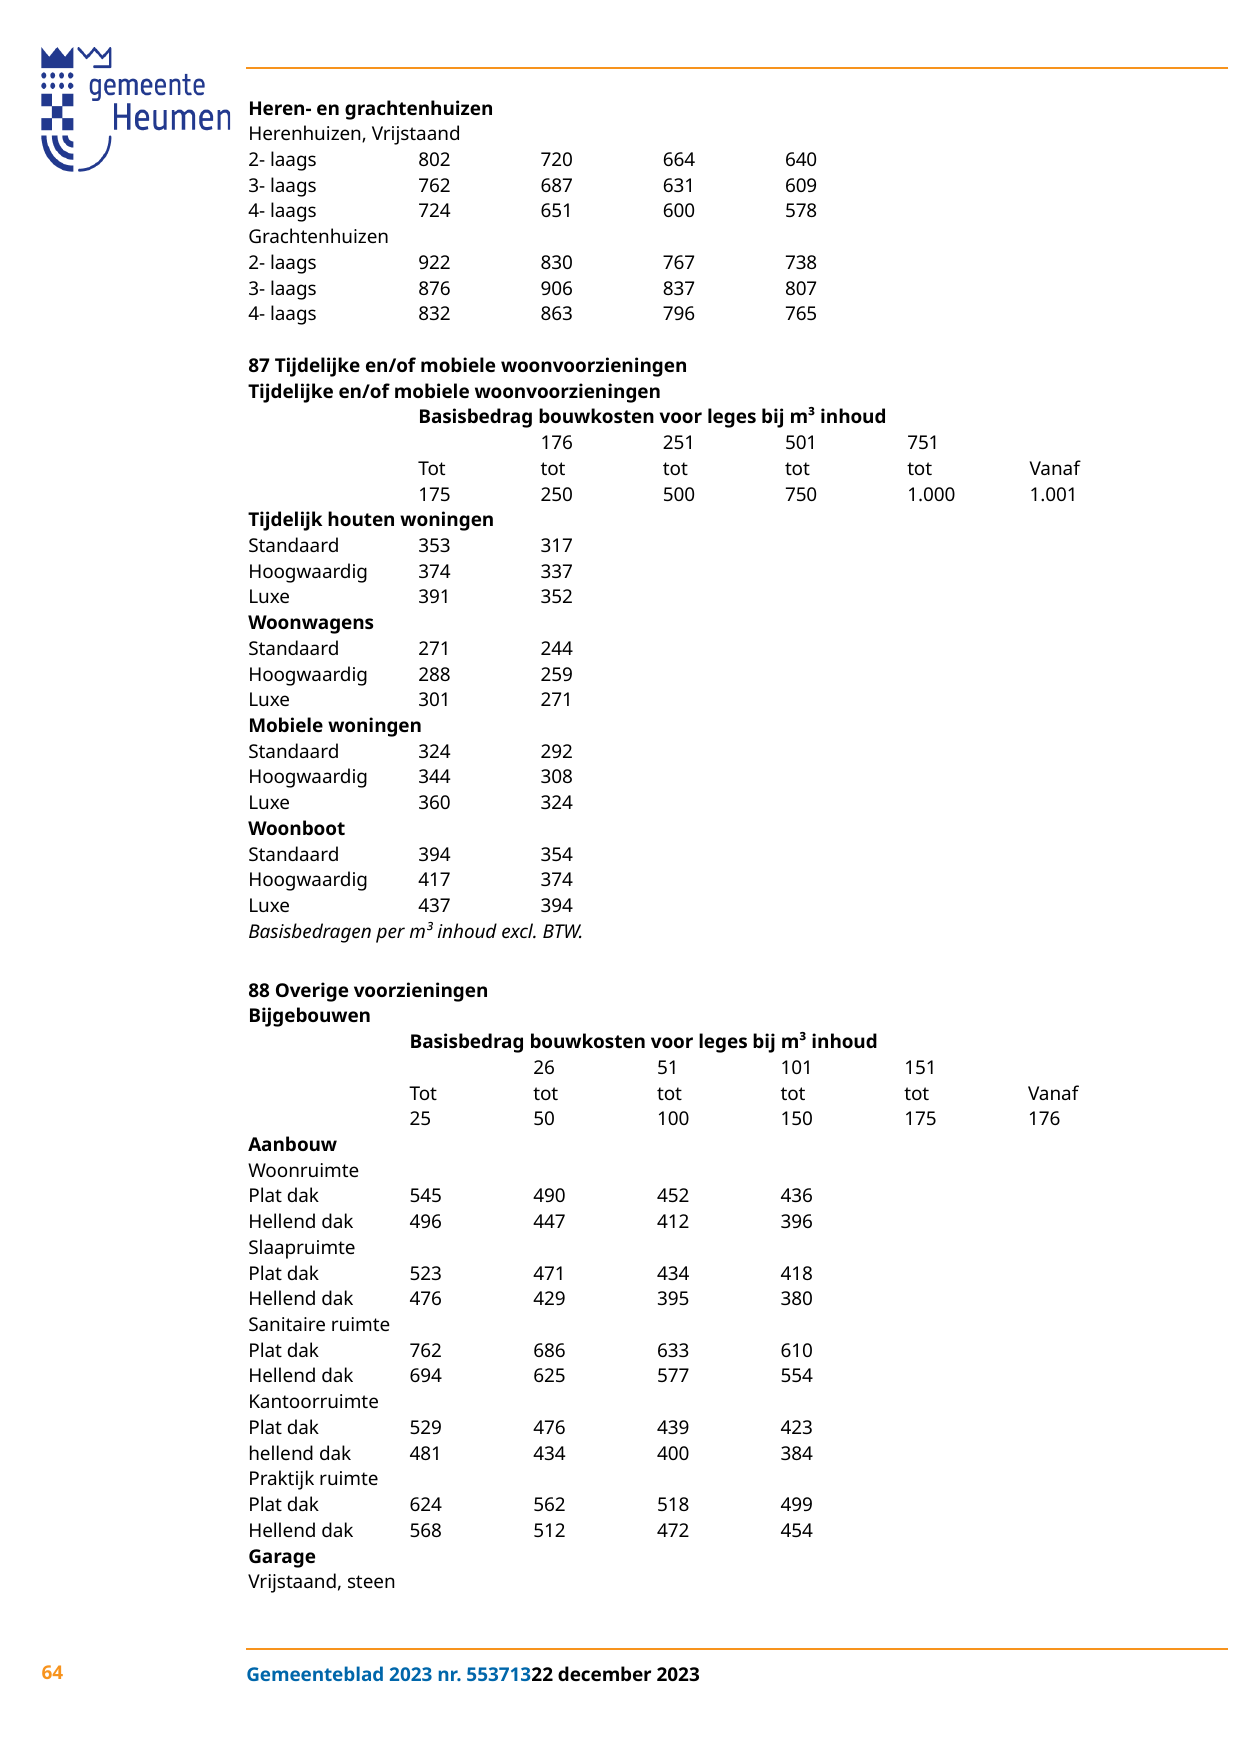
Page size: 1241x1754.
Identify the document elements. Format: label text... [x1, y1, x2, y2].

table_cell 686 [533, 1337, 657, 1363]
table_cell 633 [657, 1337, 780, 1363]
table_cell Plat dak [248, 1260, 409, 1286]
table_cell [904, 1208, 1028, 1234]
table_cell 476 [409, 1286, 533, 1311]
table_cell 476 [533, 1414, 657, 1440]
table_cell 802 [418, 146, 540, 172]
table_cell [1028, 1337, 1152, 1363]
table_cell tot [540, 455, 663, 481]
table_cell 664 [663, 146, 785, 172]
table_cell 452 [657, 1183, 780, 1208]
table_cell hellend dak [248, 1440, 409, 1466]
table_cell 101 [780, 1054, 904, 1080]
table_cell [1029, 275, 1152, 301]
table_cell 471 [533, 1260, 657, 1286]
table_cell [907, 584, 1029, 609]
table_cell [663, 532, 785, 558]
table_cell 344 [418, 764, 540, 789]
table_cell Herenhuizen, Vrijstaand [248, 121, 1152, 146]
table_cell [907, 738, 1029, 764]
table_cell [1028, 1260, 1152, 1286]
table_cell [409, 1054, 533, 1080]
table_cell 837 [663, 275, 785, 301]
table_cell [907, 146, 1029, 172]
table_cell 400 [657, 1440, 780, 1466]
table_cell 324 [418, 738, 540, 764]
table_cell [1029, 841, 1152, 867]
table_cell Hellend dak [248, 1208, 409, 1234]
table_cell [1029, 429, 1152, 455]
table_cell [785, 687, 907, 712]
table_cell Luxe [248, 584, 418, 609]
table_cell [904, 1286, 1028, 1311]
table_cell 694 [409, 1363, 533, 1388]
table_cell [663, 867, 785, 892]
table_cell [1028, 1054, 1152, 1080]
table_cell [248, 481, 418, 506]
table_cell [1029, 790, 1152, 815]
table_cell 609 [785, 172, 907, 198]
table_cell Tot [409, 1080, 533, 1105]
table_cell 324 [540, 790, 663, 815]
table_cell 412 [657, 1208, 780, 1234]
table_cell Hoogwaardig [248, 764, 418, 789]
table_cell Praktijk ruimte [248, 1466, 1152, 1491]
table_cell 610 [780, 1337, 904, 1363]
table_cell [663, 841, 785, 867]
table_cell [907, 893, 1029, 918]
table_cell 434 [533, 1440, 657, 1466]
table_cell [907, 867, 1029, 892]
table_cell Slaapruimte [248, 1234, 1152, 1260]
table_cell 259 [540, 661, 663, 687]
table_cell 353 [418, 532, 540, 558]
table_cell 396 [780, 1208, 904, 1234]
table_cell Vrijstaand, steen [248, 1569, 1152, 1594]
table_cell 472 [657, 1517, 780, 1543]
table_cell 394 [540, 893, 663, 918]
table_cell 1.000 [907, 481, 1029, 506]
table_cell 762 [409, 1337, 533, 1363]
table_cell [907, 558, 1029, 584]
table_cell 292 [540, 738, 663, 764]
table_cell 352 [540, 584, 663, 609]
table_cell 175 [904, 1105, 1028, 1131]
table_cell [663, 584, 785, 609]
table_cell [907, 764, 1029, 789]
table_cell tot [657, 1080, 780, 1105]
table_cell 151 [904, 1054, 1028, 1080]
table_cell Hellend dak [248, 1363, 409, 1388]
table_cell [907, 841, 1029, 867]
table_cell [663, 661, 785, 687]
table_cell 4- laags [248, 301, 418, 326]
table_cell [785, 841, 907, 867]
table_cell Sanitaire ruimte [248, 1311, 1152, 1337]
table_cell 625 [533, 1363, 657, 1388]
table_cell Heren- en grachtenhuizen [248, 95, 1152, 121]
table_cell 807 [785, 275, 907, 301]
table_cell 25 [409, 1105, 533, 1131]
table_cell 175 [418, 481, 540, 506]
table_cell [907, 275, 1029, 301]
table_cell 418 [780, 1260, 904, 1286]
table_cell 434 [657, 1260, 780, 1286]
table_cell Luxe [248, 790, 418, 815]
table_cell 578 [785, 198, 907, 223]
table_cell 51 [657, 1054, 780, 1080]
table_cell 176 [540, 429, 663, 455]
table_cell Basisbedrag bouwkosten voor leges bij m³ inhoud [418, 404, 1152, 429]
table_cell 4- laags [248, 198, 418, 223]
table_cell 337 [540, 558, 663, 584]
table_cell [1028, 1491, 1152, 1517]
table_cell Woonwagens [248, 609, 1152, 635]
table_cell 518 [657, 1491, 780, 1517]
table_cell 751 [907, 429, 1029, 455]
table_cell 380 [780, 1286, 904, 1311]
table_cell Basisbedragen per m³ inhoud excl. BTW. [248, 918, 1152, 944]
table_cell 738 [785, 249, 907, 275]
table_cell 250 [540, 481, 663, 506]
table_cell Tijdelijke en/of mobiele woonvoorzieningen [248, 378, 1152, 403]
table_cell 651 [540, 198, 663, 223]
table_cell Luxe [248, 893, 418, 918]
table_cell 720 [540, 146, 663, 172]
table_cell [904, 1414, 1028, 1440]
table_cell [907, 635, 1029, 661]
table_cell 271 [540, 687, 663, 712]
table_cell Hoogwaardig [248, 867, 418, 892]
table_cell 454 [780, 1517, 904, 1543]
table_cell Standaard [248, 635, 418, 661]
table_cell 439 [657, 1414, 780, 1440]
table_cell 354 [540, 841, 663, 867]
table_cell 545 [409, 1183, 533, 1208]
table_cell tot [780, 1080, 904, 1105]
table_cell 631 [663, 172, 785, 198]
table_cell [1029, 301, 1152, 326]
table_cell Plat dak [248, 1183, 409, 1208]
table_cell 429 [533, 1286, 657, 1311]
table_cell [907, 661, 1029, 687]
table_cell Hoogwaardig [248, 558, 418, 584]
table_cell [907, 249, 1029, 275]
table_cell 374 [418, 558, 540, 584]
table_cell 395 [657, 1286, 780, 1311]
table_cell [1029, 249, 1152, 275]
table_cell [1029, 532, 1152, 558]
table_cell [248, 1105, 409, 1131]
table_cell 876 [418, 275, 540, 301]
table_cell 244 [540, 635, 663, 661]
table_cell 496 [409, 1208, 533, 1234]
table_cell 512 [533, 1517, 657, 1543]
table_cell [1028, 1363, 1152, 1388]
table_cell tot [904, 1080, 1028, 1105]
table_cell 391 [418, 584, 540, 609]
table_cell [904, 1440, 1028, 1466]
table_cell 150 [780, 1105, 904, 1131]
table_cell 796 [663, 301, 785, 326]
table_cell 906 [540, 275, 663, 301]
table_cell 2- laags [248, 146, 418, 172]
table_cell Plat dak [248, 1491, 409, 1517]
table_cell Grachtenhuizen [248, 224, 1152, 249]
table_cell 501 [785, 429, 907, 455]
table_cell [1028, 1208, 1152, 1234]
table_cell 87 Tijdelijke en/of mobiele woonvoorzieningen [248, 352, 1152, 378]
table_cell 308 [540, 764, 663, 789]
table_cell Woonruimte [248, 1157, 1152, 1183]
table_cell [1028, 1440, 1152, 1466]
picture [41, 47, 231, 172]
table_cell 301 [418, 687, 540, 712]
table_cell Plat dak [248, 1337, 409, 1363]
table_cell 447 [533, 1208, 657, 1234]
table_cell 577 [657, 1363, 780, 1388]
table_cell [248, 455, 418, 481]
table_cell Mobiele woningen [248, 712, 1152, 738]
table_cell Standaard [248, 532, 418, 558]
table_cell Basisbedrag bouwkosten voor leges bij m³ inhoud [409, 1028, 1152, 1054]
table_cell [907, 687, 1029, 712]
table_cell 481 [409, 1440, 533, 1466]
table_cell 3- laags [248, 275, 418, 301]
table_cell [1028, 1286, 1152, 1311]
table_cell 750 [785, 481, 907, 506]
table_cell 288 [418, 661, 540, 687]
table_cell [248, 429, 418, 455]
table_cell [785, 738, 907, 764]
table_cell 500 [663, 481, 785, 506]
table_cell [663, 558, 785, 584]
table_cell [785, 635, 907, 661]
table_cell 2- laags [248, 249, 418, 275]
table_cell Aanbouw [248, 1131, 1152, 1157]
table_cell 624 [409, 1491, 533, 1517]
table_cell [785, 764, 907, 789]
table_cell Bijgebouwen [248, 1003, 1152, 1028]
table_cell 767 [663, 249, 785, 275]
table_cell [248, 1054, 409, 1080]
table_cell [904, 1363, 1028, 1388]
table_cell [418, 429, 540, 455]
table_cell [904, 1183, 1028, 1208]
table_cell Garage [248, 1543, 1152, 1568]
table_cell Standaard [248, 841, 418, 867]
table_cell [904, 1491, 1028, 1517]
table_cell [785, 532, 907, 558]
table_cell 762 [418, 172, 540, 198]
table_cell 499 [780, 1491, 904, 1517]
table_cell 251 [663, 429, 785, 455]
table_cell Hellend dak [248, 1286, 409, 1311]
table_cell Hellend dak [248, 1517, 409, 1543]
table_cell 922 [418, 249, 540, 275]
table_cell [785, 790, 907, 815]
table_cell [907, 172, 1029, 198]
table_cell [1029, 867, 1152, 892]
table_cell 176 [1028, 1105, 1152, 1131]
table_cell 568 [409, 1517, 533, 1543]
table_cell 374 [540, 867, 663, 892]
table_cell 3- laags [248, 172, 418, 198]
table_cell [663, 893, 785, 918]
table_cell tot [907, 455, 1029, 481]
table_cell [663, 738, 785, 764]
table_cell [785, 661, 907, 687]
table_cell [248, 1028, 409, 1054]
table_cell [1029, 172, 1152, 198]
table_cell [785, 558, 907, 584]
table_cell tot [785, 455, 907, 481]
table_cell 417 [418, 867, 540, 892]
table_cell 724 [418, 198, 540, 223]
table_cell [1029, 635, 1152, 661]
table_header 88 Overige voorzieningen [248, 977, 1152, 1002]
table_cell [1029, 893, 1152, 918]
table_cell Tijdelijk houten woningen [248, 506, 1152, 532]
table_cell Luxe [248, 687, 418, 712]
table_cell 26 [533, 1054, 657, 1080]
table_cell Vanaf [1028, 1080, 1152, 1105]
table_cell Vanaf [1029, 455, 1152, 481]
table_cell 554 [780, 1363, 904, 1388]
table_cell [248, 404, 418, 429]
table_cell [785, 584, 907, 609]
table_cell [1028, 1517, 1152, 1543]
table_cell Woonboot [248, 815, 1152, 841]
table_cell [904, 1337, 1028, 1363]
table_cell [1028, 1414, 1152, 1440]
table_cell 437 [418, 893, 540, 918]
table_cell 529 [409, 1414, 533, 1440]
table_cell [904, 1517, 1028, 1543]
table_cell [1029, 738, 1152, 764]
table_cell 100 [657, 1105, 780, 1131]
table_cell 600 [663, 198, 785, 223]
table_cell [907, 198, 1029, 223]
table_cell 687 [540, 172, 663, 198]
table_cell [785, 867, 907, 892]
table_cell [1029, 558, 1152, 584]
table_cell 832 [418, 301, 540, 326]
table_cell tot [663, 455, 785, 481]
table_cell [663, 635, 785, 661]
table_cell [1029, 661, 1152, 687]
table_cell 50 [533, 1105, 657, 1131]
table_cell [1029, 584, 1152, 609]
table_cell [663, 687, 785, 712]
table_cell 830 [540, 249, 663, 275]
table_cell [1028, 1183, 1152, 1208]
table_cell 562 [533, 1491, 657, 1517]
table_cell [663, 764, 785, 789]
table_cell Kantoorruimte [248, 1389, 1152, 1414]
table_cell Standaard [248, 738, 418, 764]
table_cell 360 [418, 790, 540, 815]
table_cell [907, 790, 1029, 815]
table_cell 394 [418, 841, 540, 867]
table_cell [1029, 198, 1152, 223]
table_cell 423 [780, 1414, 904, 1440]
table_cell [663, 790, 785, 815]
table_cell tot [533, 1080, 657, 1105]
table_cell 1.001 [1029, 481, 1152, 506]
table_cell Hoogwaardig [248, 661, 418, 687]
table_cell 523 [409, 1260, 533, 1286]
table_cell [248, 1080, 409, 1105]
table_cell [1029, 146, 1152, 172]
table_cell 863 [540, 301, 663, 326]
table_cell [785, 893, 907, 918]
table_cell [1029, 764, 1152, 789]
table_cell 490 [533, 1183, 657, 1208]
table_cell Plat dak [248, 1414, 409, 1440]
table_cell [907, 532, 1029, 558]
table_cell 436 [780, 1183, 904, 1208]
table_cell Tot [418, 455, 540, 481]
table_cell 765 [785, 301, 907, 326]
table_cell 384 [780, 1440, 904, 1466]
table_cell 317 [540, 532, 663, 558]
table_cell 640 [785, 146, 907, 172]
table_cell [248, 326, 1152, 352]
table_cell [1029, 687, 1152, 712]
table_cell [907, 301, 1029, 326]
table_cell [904, 1260, 1028, 1286]
table_cell 271 [418, 635, 540, 661]
